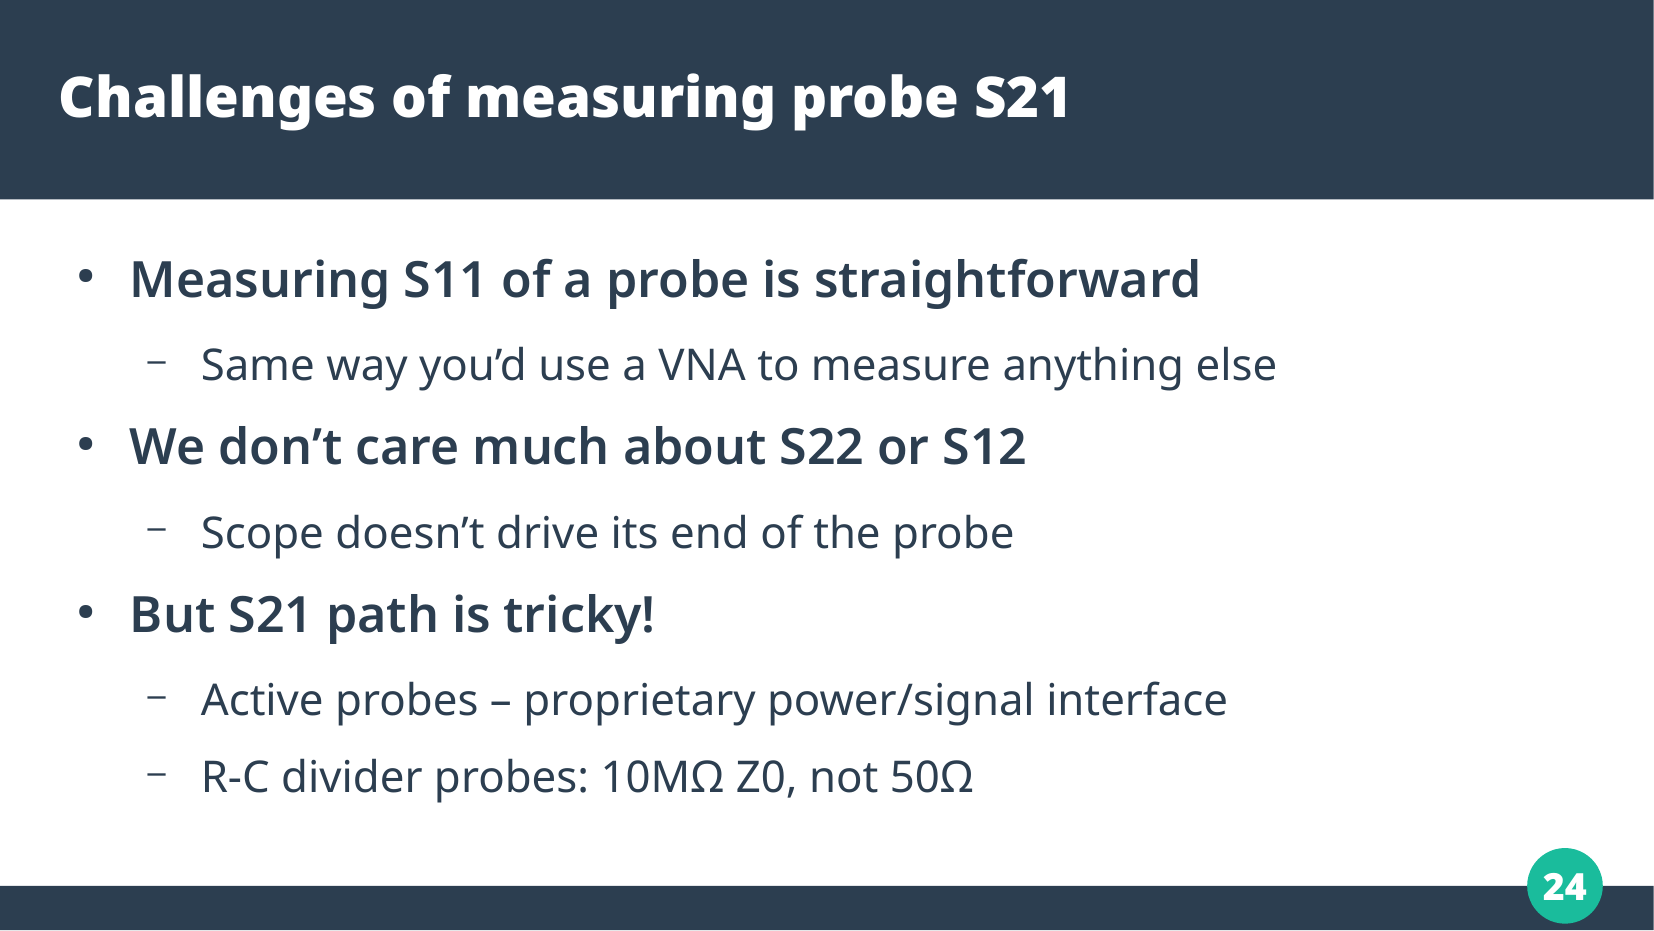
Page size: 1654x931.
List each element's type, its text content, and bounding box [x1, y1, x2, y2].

list Measuring S11 of a probe is straightforward Same way you’d use a VNA to measure anything else We don’t care much about S22 or S12 Scope doesn’t drive its end of the probe But S21 path is tricky! Active probes – proprietary power/signal interface R-C divider probes: 10MΩ Z0, not 50Ω [59, 243, 1595, 864]
title Challenges of measuring probe S21 [59, 37, 1595, 155]
